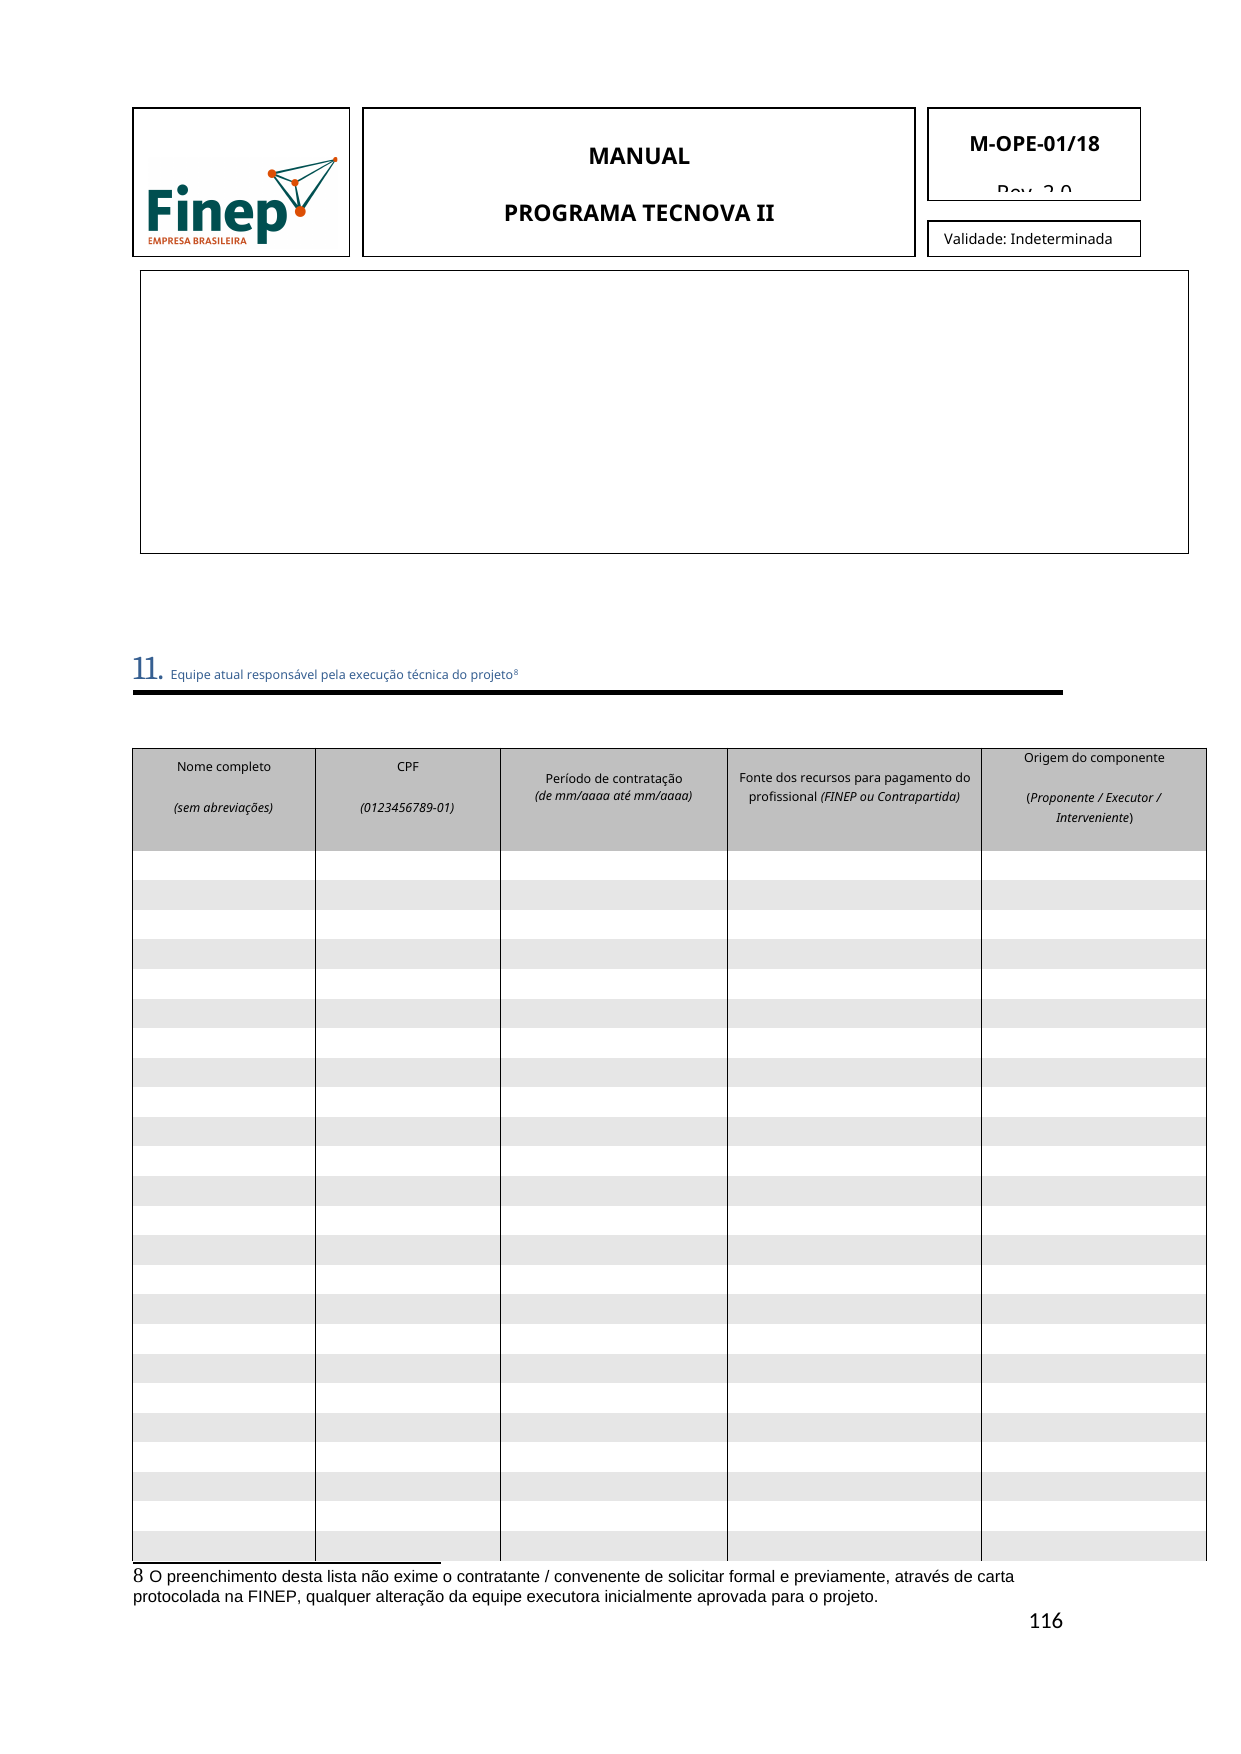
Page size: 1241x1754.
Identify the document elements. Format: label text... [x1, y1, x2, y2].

table_cell [728, 1265, 981, 1294]
table_cell [501, 969, 727, 998]
table_cell [316, 1383, 500, 1413]
table_cell [316, 939, 500, 969]
table_cell [316, 1206, 500, 1235]
table_cell [316, 1058, 500, 1087]
table_header Período de contratação (de mm/aaaa até mm/aaaa) [501, 749, 727, 851]
table_cell [982, 1058, 1206, 1087]
table_cell [982, 910, 1206, 939]
table_cell [982, 969, 1206, 998]
table_cell [501, 1354, 727, 1383]
table_cell [501, 1413, 727, 1442]
table_cell [316, 1028, 500, 1058]
table_cell [728, 1146, 981, 1176]
table_cell [501, 939, 727, 969]
table_cell [316, 1531, 500, 1561]
table_cell [728, 1294, 981, 1324]
table_cell [982, 1117, 1206, 1146]
table_cell [316, 1176, 500, 1206]
table_cell [133, 1235, 315, 1265]
table_cell [982, 1206, 1206, 1235]
table_cell [982, 1472, 1206, 1501]
table_cell [982, 1294, 1206, 1324]
table_cell [501, 1442, 727, 1472]
table_cell [133, 969, 315, 998]
table_cell [133, 1058, 315, 1087]
table_cell [728, 939, 981, 969]
table_cell [316, 1324, 500, 1353]
table_cell [728, 1354, 981, 1383]
table_cell [982, 1501, 1206, 1531]
table_header Fonte dos recursos para pagamento do profissional (FINEP ou Contrapartida) [728, 749, 981, 851]
table_cell [501, 1058, 727, 1087]
table_cell [316, 1117, 500, 1146]
table_cell [316, 1354, 500, 1383]
table_cell [316, 1265, 500, 1294]
table_cell [501, 1176, 727, 1206]
table_cell [982, 1087, 1206, 1117]
table_cell [316, 1442, 500, 1472]
table_cell [316, 1235, 500, 1265]
table_cell [728, 1117, 981, 1146]
table_cell [728, 1087, 981, 1117]
table_cell [982, 1324, 1206, 1353]
table_cell [728, 851, 981, 880]
table_cell [133, 1176, 315, 1206]
table_cell [501, 1028, 727, 1058]
table_cell [728, 1442, 981, 1472]
table_cell [133, 1354, 315, 1383]
table_cell [316, 1472, 500, 1501]
list O preenchimento desta lista não exime o contratante / convenente de solicitar formal e previamente, através de carta protocolada na FINEP, qualquer alteração da equipe executora inicialmente aprovada para o projeto. [133, 1563, 1063, 1606]
table_cell [133, 939, 315, 969]
table_cell [133, 1501, 315, 1531]
table_cell [133, 1442, 315, 1472]
table_cell [728, 1531, 981, 1561]
table_cell [982, 1028, 1206, 1058]
table_cell [133, 1087, 315, 1117]
table_cell [728, 1206, 981, 1235]
table_cell [133, 1206, 315, 1235]
table_cell [501, 880, 727, 910]
table_cell [728, 880, 981, 910]
table_cell [133, 1383, 315, 1413]
table_cell [501, 1235, 727, 1265]
table_cell [728, 1501, 981, 1531]
table_cell [133, 851, 315, 880]
table_cell [501, 910, 727, 939]
table_cell [316, 999, 500, 1028]
table_cell [501, 1087, 727, 1117]
table_cell [133, 1028, 315, 1058]
table_cell [133, 910, 315, 939]
table_cell [133, 880, 315, 910]
table_cell [133, 1531, 315, 1561]
table_cell [501, 1265, 727, 1294]
table_cell [316, 969, 500, 998]
table_cell [728, 1058, 981, 1087]
table_cell [501, 1146, 727, 1176]
table_cell [133, 1472, 315, 1501]
table_header CPF (0123456789-01) [316, 749, 500, 851]
table_cell [316, 1413, 500, 1442]
table_cell [316, 1294, 500, 1324]
table_cell [316, 1146, 500, 1176]
table_cell [982, 1531, 1206, 1561]
table_cell [728, 1472, 981, 1501]
table_cell [982, 1413, 1206, 1442]
table_cell [982, 1176, 1206, 1206]
table_cell [133, 1413, 315, 1442]
table_cell [316, 910, 500, 939]
table_cell [728, 1028, 981, 1058]
table_cell [501, 1324, 727, 1353]
table_cell [728, 910, 981, 939]
table_cell [982, 1265, 1206, 1294]
table_cell [982, 1383, 1206, 1413]
table_cell [728, 969, 981, 998]
table_cell [133, 1324, 315, 1353]
table_cell [501, 1501, 727, 1531]
table_cell [728, 1235, 981, 1265]
table_cell [316, 1087, 500, 1117]
table_cell [982, 939, 1206, 969]
table_cell [133, 1294, 315, 1324]
table_cell [501, 1383, 727, 1413]
table_header Origem do componente (Proponente / Executor / Interveniente) [982, 749, 1206, 851]
table_cell [728, 1413, 981, 1442]
table_header Nome completo (sem abreviações) [133, 749, 315, 851]
table_cell [501, 999, 727, 1028]
table_cell [982, 880, 1206, 910]
table_cell [133, 1117, 315, 1146]
table_cell [982, 1442, 1206, 1472]
table_cell [728, 1383, 981, 1413]
table_cell [316, 880, 500, 910]
table_cell [501, 1117, 727, 1146]
table_cell [501, 851, 727, 880]
list Equipe atual responsável pela execução técnica do projeto [133, 650, 1063, 690]
table_cell [982, 1354, 1206, 1383]
table_cell [501, 1294, 727, 1324]
table_cell [133, 1265, 315, 1294]
table_cell [133, 999, 315, 1028]
table_cell [501, 1206, 727, 1235]
table_cell [316, 1501, 500, 1531]
table_cell [501, 1531, 727, 1561]
table_cell [982, 851, 1206, 880]
table_cell [501, 1472, 727, 1501]
table_cell [982, 1235, 1206, 1265]
table_cell [133, 1146, 315, 1176]
table_cell [982, 1146, 1206, 1176]
table_cell [316, 851, 500, 880]
table_cell [728, 1324, 981, 1353]
table_cell [141, 271, 1188, 552]
table_cell [728, 1176, 981, 1206]
table_cell [982, 999, 1206, 1028]
table_cell [728, 999, 981, 1028]
